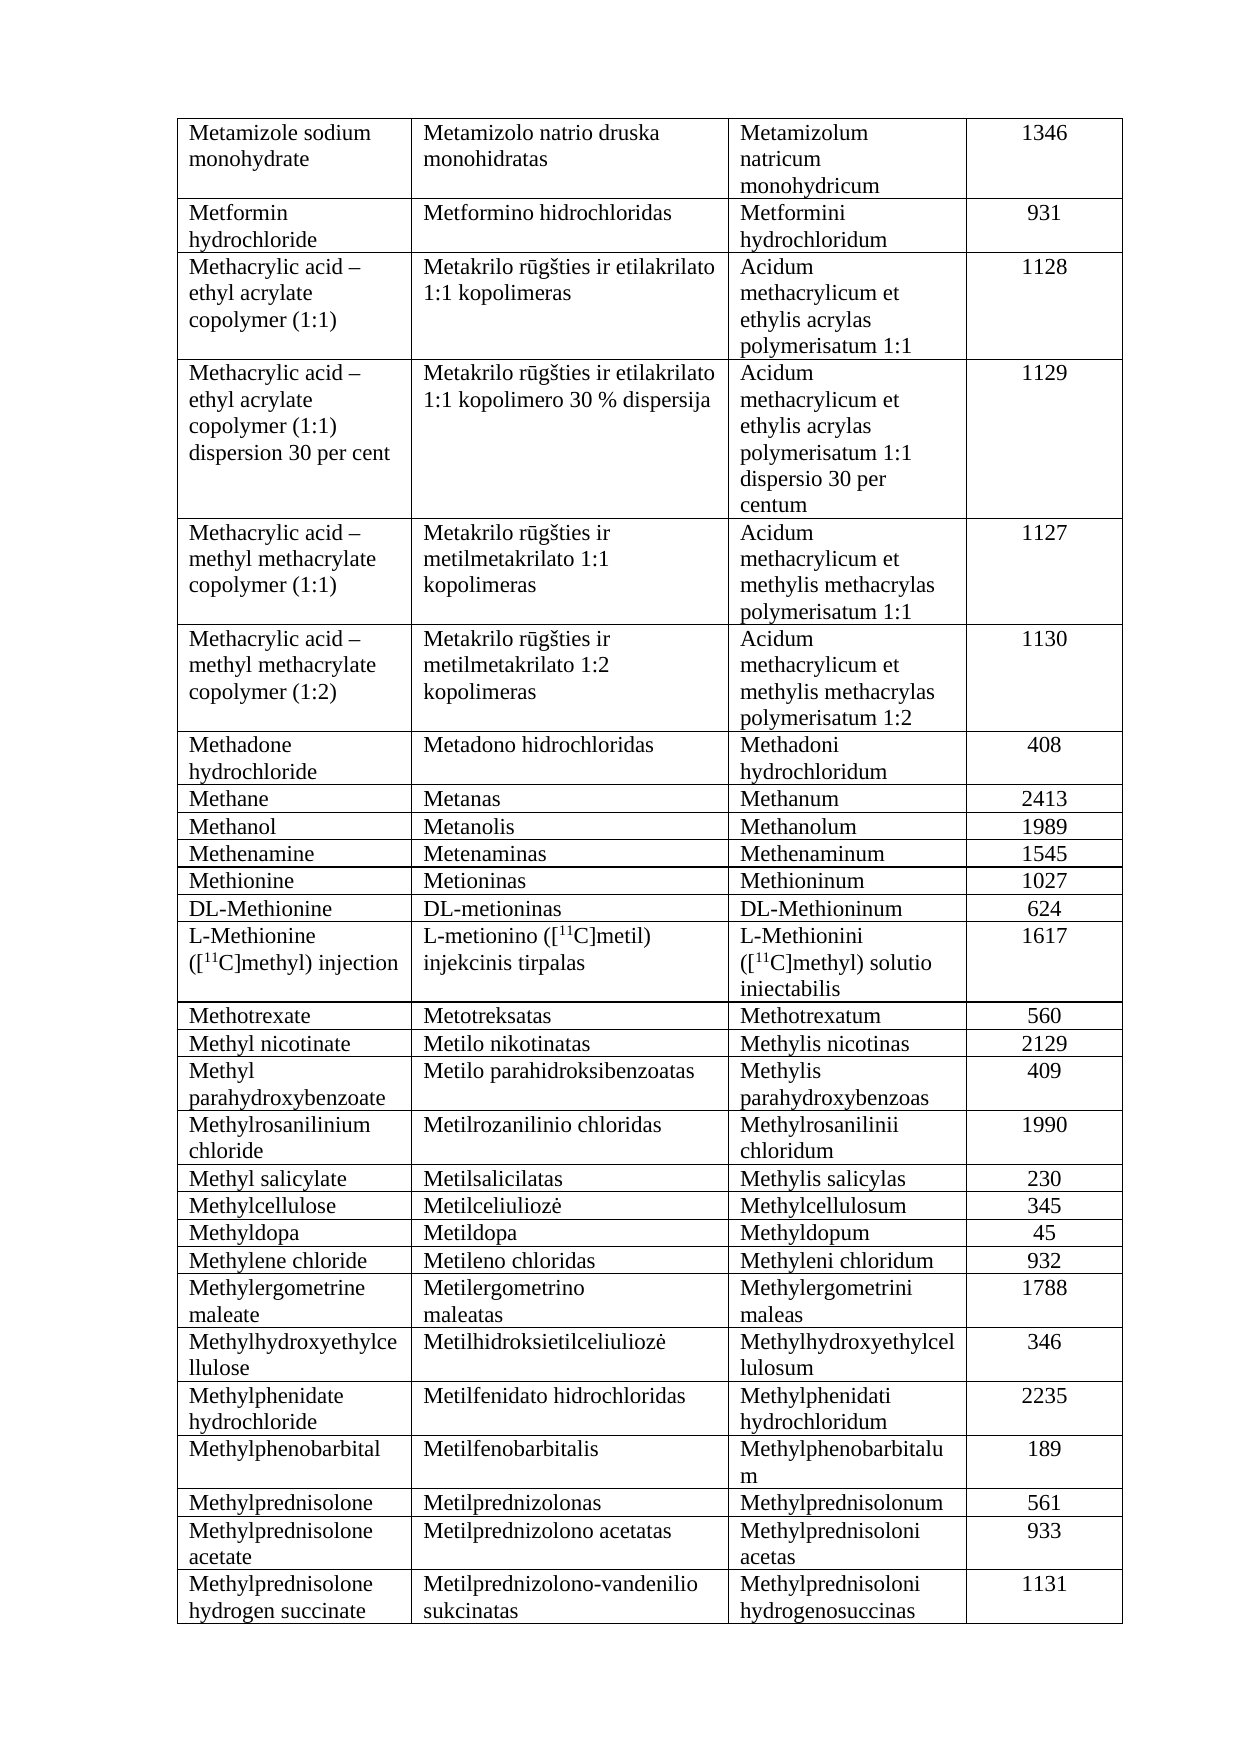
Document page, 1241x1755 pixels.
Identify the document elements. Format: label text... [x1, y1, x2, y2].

table_cell Metilo parahidroksibenzoatas [412, 1057, 728, 1110]
table_cell Methylhydroxyethylcellulose [178, 1328, 411, 1381]
table_cell Metanolis [412, 813, 728, 839]
table_cell Methane [178, 785, 411, 812]
table_cell 189 [967, 1436, 1122, 1488]
table_cell Methylrosanilinii chloridum [729, 1111, 966, 1164]
table_cell Methionine [178, 868, 411, 894]
table_cell Methadoni hydrochloridum [729, 732, 966, 784]
table_cell Metamizole sodium monohydrate [178, 119, 411, 198]
table_cell 230 [967, 1165, 1122, 1191]
table_cell 1129 [967, 360, 1122, 518]
table_cell 1128 [967, 253, 1122, 358]
table_cell Metioninas [412, 868, 728, 894]
table_cell 933 [967, 1517, 1122, 1569]
table_cell Methylis parahydroxybenzoas [729, 1057, 966, 1110]
table_cell 1989 [967, 813, 1122, 839]
table_cell Metakrilo rūgšties ir metilmetakrilato 1:2 kopolimeras [412, 625, 728, 731]
table_cell DL-Methioninum [729, 895, 966, 921]
table_cell Metformino hidrochloridas [412, 199, 728, 252]
table_cell Methyldopa [178, 1220, 411, 1246]
table_cell 1346 [967, 119, 1122, 198]
table_cell 408 [967, 732, 1122, 784]
table_cell Metenaminas [412, 840, 728, 866]
table_cell Methylphenobarbital [178, 1436, 411, 1488]
table_cell Methylis nicotinas [729, 1030, 966, 1056]
table_cell Metilhidroksietilceliuliozė [412, 1328, 728, 1381]
table_cell Methacrylic acid – methyl methacrylate copolymer (1:2) [178, 625, 411, 731]
table_cell Metformin hydrochloride [178, 199, 411, 252]
table_cell 346 [967, 1328, 1122, 1381]
table_cell Methadone hydrochloride [178, 732, 411, 784]
table_cell Metilprednizolono-vandenilio sukcinatas [412, 1570, 728, 1623]
table_cell Metanas [412, 785, 728, 812]
table_cell Methylprednisoloni acetas [729, 1517, 966, 1569]
table_cell Methylergometrini maleas [729, 1274, 966, 1327]
table_cell Methyleni chloridum [729, 1247, 966, 1273]
table_cell Metakrilo rūgšties ir etilakrilato 1:1 kopolimero 30 % dispersija [412, 360, 728, 518]
table_cell Metilergometrino maleatas [412, 1274, 728, 1327]
table_cell DL-Methionine [178, 895, 411, 921]
table_cell Methylrosanilinium chloride [178, 1111, 411, 1164]
table_cell Acidum methacrylicum et ethylis acrylas polymerisatum 1:1 [729, 253, 966, 358]
table_cell Methyl nicotinate [178, 1030, 411, 1056]
table_cell 1545 [967, 840, 1122, 866]
table_cell 409 [967, 1057, 1122, 1110]
table_cell Metilfenidato hidrochloridas [412, 1382, 728, 1434]
table_cell Methylphenidate hydrochloride [178, 1382, 411, 1434]
table_cell 1131 [967, 1570, 1122, 1623]
table_cell Acidum methacrylicum et methylis methacrylas polymerisatum 1:1 [729, 519, 966, 624]
table_cell 1617 [967, 922, 1122, 1001]
table_cell Metilfenobarbitalis [412, 1436, 728, 1488]
table_cell Metileno chloridas [412, 1247, 728, 1273]
table_cell 2413 [967, 785, 1122, 812]
table_cell 560 [967, 1003, 1122, 1029]
table_cell L-Methionine ([11C]methyl) injection [178, 922, 411, 1001]
table_cell 1130 [967, 625, 1122, 731]
table_cell Methanol [178, 813, 411, 839]
table_cell Metilprednizolono acetatas [412, 1517, 728, 1569]
table_cell Metamizolum natricum monohydricum [729, 119, 966, 198]
table_cell Methyl salicylate [178, 1165, 411, 1191]
table_cell 561 [967, 1489, 1122, 1516]
table_cell Methyldopum [729, 1220, 966, 1246]
table_cell Acidum methacrylicum et ethylis acrylas polymerisatum 1:1 dispersio 30 per centum [729, 360, 966, 518]
table_cell Methylprednisolone hydrogen succinate [178, 1570, 411, 1623]
table_cell Methioninum [729, 868, 966, 894]
table_cell Methylprednisolone [178, 1489, 411, 1516]
table_cell Metilo nikotinatas [412, 1030, 728, 1056]
table_cell Metakrilo rūgšties ir metilmetakrilato 1:1 kopolimeras [412, 519, 728, 624]
table_cell Metilsalicilatas [412, 1165, 728, 1191]
table_cell Methylprednisoloni hydrogenosuccinas [729, 1570, 966, 1623]
table_cell 624 [967, 895, 1122, 921]
table_cell Metotreksatas [412, 1003, 728, 1029]
table_cell 931 [967, 199, 1122, 252]
table_cell Metildopa [412, 1220, 728, 1246]
table_cell Methyl parahydroxybenzoate [178, 1057, 411, 1110]
table_cell L-Methionini ([11C]methyl) solutio iniectabilis [729, 922, 966, 1001]
table_cell Methylphenobarbitalum [729, 1436, 966, 1488]
table_cell Metakrilo rūgšties ir etilakrilato 1:1 kopolimeras [412, 253, 728, 358]
table_cell Methenaminum [729, 840, 966, 866]
table_cell Metilprednizolonas [412, 1489, 728, 1516]
table_cell Methacrylic acid – ethyl acrylate copolymer (1:1) dispersion 30 per cent [178, 360, 411, 518]
table_cell Methanolum [729, 813, 966, 839]
table_cell Methacrylic acid – methyl methacrylate copolymer (1:1) [178, 519, 411, 624]
table_cell 1027 [967, 868, 1122, 894]
table_cell Acidum methacrylicum et methylis methacrylas polymerisatum 1:2 [729, 625, 966, 731]
table_cell 932 [967, 1247, 1122, 1273]
table_cell Methylprednisolone acetate [178, 1517, 411, 1569]
table_cell 45 [967, 1220, 1122, 1246]
table_cell Methotrexatum [729, 1003, 966, 1029]
table_cell 2129 [967, 1030, 1122, 1056]
table_cell 345 [967, 1192, 1122, 1218]
table_cell 1990 [967, 1111, 1122, 1164]
table_cell Methenamine [178, 840, 411, 866]
table_cell Methylcellulose [178, 1192, 411, 1218]
table_cell Metadono hidrochloridas [412, 732, 728, 784]
table_cell Methylprednisolonum [729, 1489, 966, 1516]
table_cell Methylene chloride [178, 1247, 411, 1273]
table_cell Methanum [729, 785, 966, 812]
table_cell Methacrylic acid – ethyl acrylate copolymer (1:1) [178, 253, 411, 358]
table_cell Methylphenidati hydrochloridum [729, 1382, 966, 1434]
table_cell Methotrexate [178, 1003, 411, 1029]
table_cell 1127 [967, 519, 1122, 624]
table_cell 1788 [967, 1274, 1122, 1327]
table_cell Methylhydroxyethylcellulosum [729, 1328, 966, 1381]
table_cell DL-metioninas [412, 895, 728, 921]
table_cell Methylergometrine maleate [178, 1274, 411, 1327]
table_cell Metamizolo natrio druska monohidratas [412, 119, 728, 198]
table_cell Methylcellulosum [729, 1192, 966, 1218]
table_cell Metilceliuliozė [412, 1192, 728, 1218]
table_cell Metilrozanilinio chloridas [412, 1111, 728, 1164]
table_cell L-metionino ([11C]metil) injekcinis tirpalas [412, 922, 728, 1001]
table_cell Metformini hydrochloridum [729, 199, 966, 252]
table_cell Methylis salicylas [729, 1165, 966, 1191]
table_cell 2235 [967, 1382, 1122, 1434]
